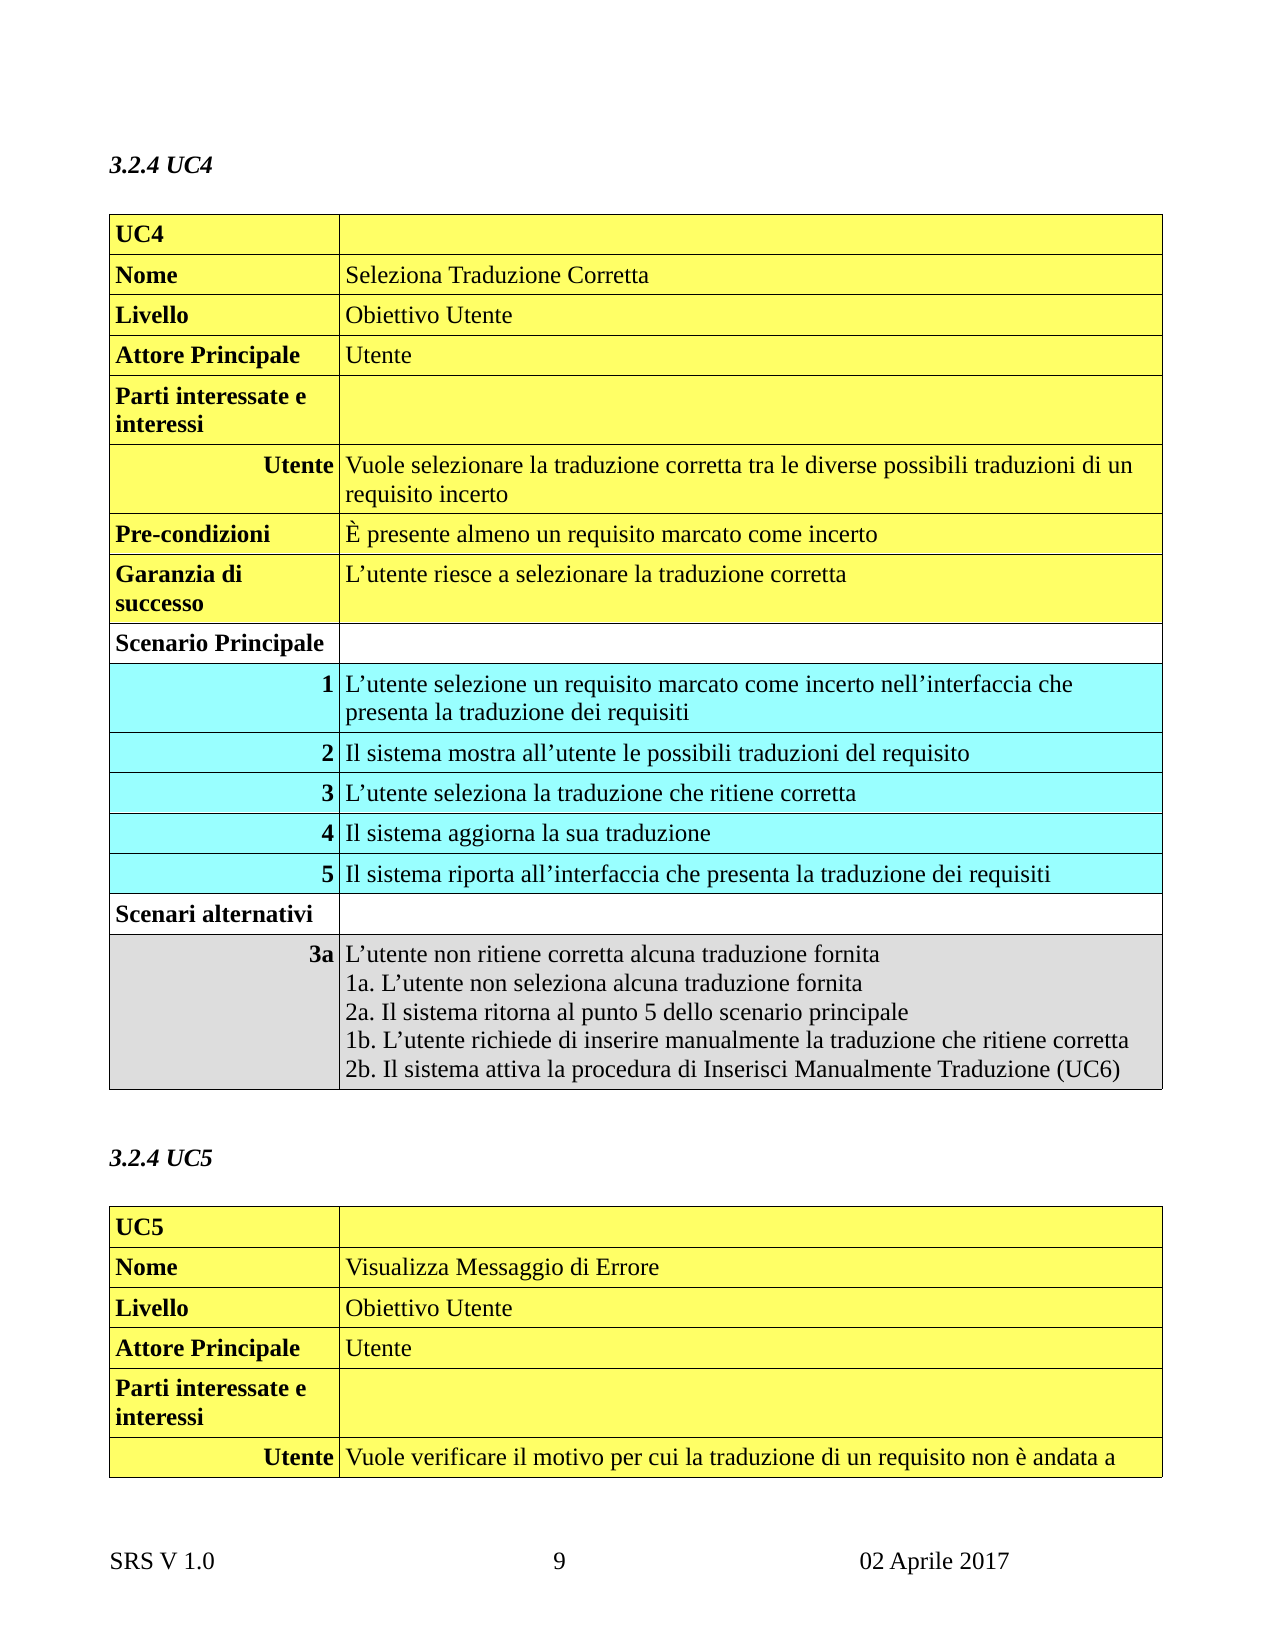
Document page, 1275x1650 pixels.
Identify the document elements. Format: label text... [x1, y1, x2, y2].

table_cell Parti interessate e interessi [110, 376, 339, 444]
table_cell Utente [110, 1438, 339, 1477]
table_cell Utente [110, 445, 339, 513]
table_cell Utente [340, 1328, 1162, 1368]
table_cell L’utente seleziona la traduzione che ritiene corretta [340, 773, 1162, 812]
table_cell Il sistema mostra all’utente le possibili traduzioni del requisito [340, 733, 1162, 772]
table_cell Nome [110, 255, 339, 294]
table_cell Garanzia di successo [110, 555, 339, 622]
table_cell Attore Principale [110, 1328, 339, 1368]
table_cell Scenario Principale [110, 624, 339, 663]
table_cell Pre-condizioni [110, 514, 339, 553]
table_cell Vuole verificare il motivo per cui la traduzione di un requisito non è andata a [340, 1438, 1162, 1477]
table_cell Il sistema aggiorna la sua traduzione [340, 814, 1162, 853]
table_cell Livello [110, 1288, 339, 1327]
table_cell L’utente selezione un requisito marcato come incerto nell’interfaccia che presenta la traduzione dei requisiti [340, 664, 1162, 732]
table_cell [340, 376, 1162, 444]
table_cell L’utente riesce a selezionare la traduzione corretta [340, 555, 1162, 622]
table_cell [340, 624, 1162, 663]
table_header UC4 [110, 215, 339, 254]
table_cell Livello [110, 295, 339, 335]
subtitle 3.2.4 UC5 [109, 1143, 1162, 1171]
table_header [340, 215, 1162, 254]
table_cell Visualizza Messaggio di Errore [340, 1248, 1162, 1287]
table_header UC5 [110, 1207, 339, 1247]
table_header [340, 1207, 1162, 1247]
table_cell Parti interessate e interessi [110, 1369, 339, 1437]
table_cell 1 [110, 664, 339, 732]
table_cell 3a [110, 935, 339, 1089]
table_cell Obiettivo Utente [340, 295, 1162, 335]
table_cell 5 [110, 854, 339, 893]
table_cell Utente [340, 336, 1162, 375]
table_cell Seleziona Traduzione Corretta [340, 255, 1162, 294]
table_cell È presente almeno un requisito marcato come incerto [340, 514, 1162, 553]
table_cell Nome [110, 1248, 339, 1287]
table_cell Attore Principale [110, 336, 339, 375]
table_cell [340, 894, 1162, 933]
subtitle 3.2.4 UC4 [109, 150, 1162, 179]
table_cell Vuole selezionare la traduzione corretta tra le diverse possibili traduzioni di un requisito incerto [340, 445, 1162, 513]
table_cell Il sistema riporta all’interfaccia che presenta la traduzione dei requisiti [340, 854, 1162, 893]
table_cell [340, 1369, 1162, 1437]
table_cell Obiettivo Utente [340, 1288, 1162, 1327]
table_cell L’utente non ritiene corretta alcuna traduzione fornita 1a. L’utente non seleziona alcuna traduzione fornita 2a. Il sistema ritorna al punto 5 dello scenario principale 1b. L’utente richiede di inserire manualmente la traduzione che ritiene corretta 2b. Il sistema attiva la procedura di Inserisci Manualmente Traduzione (UC6) [340, 935, 1162, 1089]
table_cell 2 [110, 733, 339, 772]
table_cell 4 [110, 814, 339, 853]
table_cell 3 [110, 773, 339, 812]
table_cell Scenari alternativi [110, 894, 339, 933]
